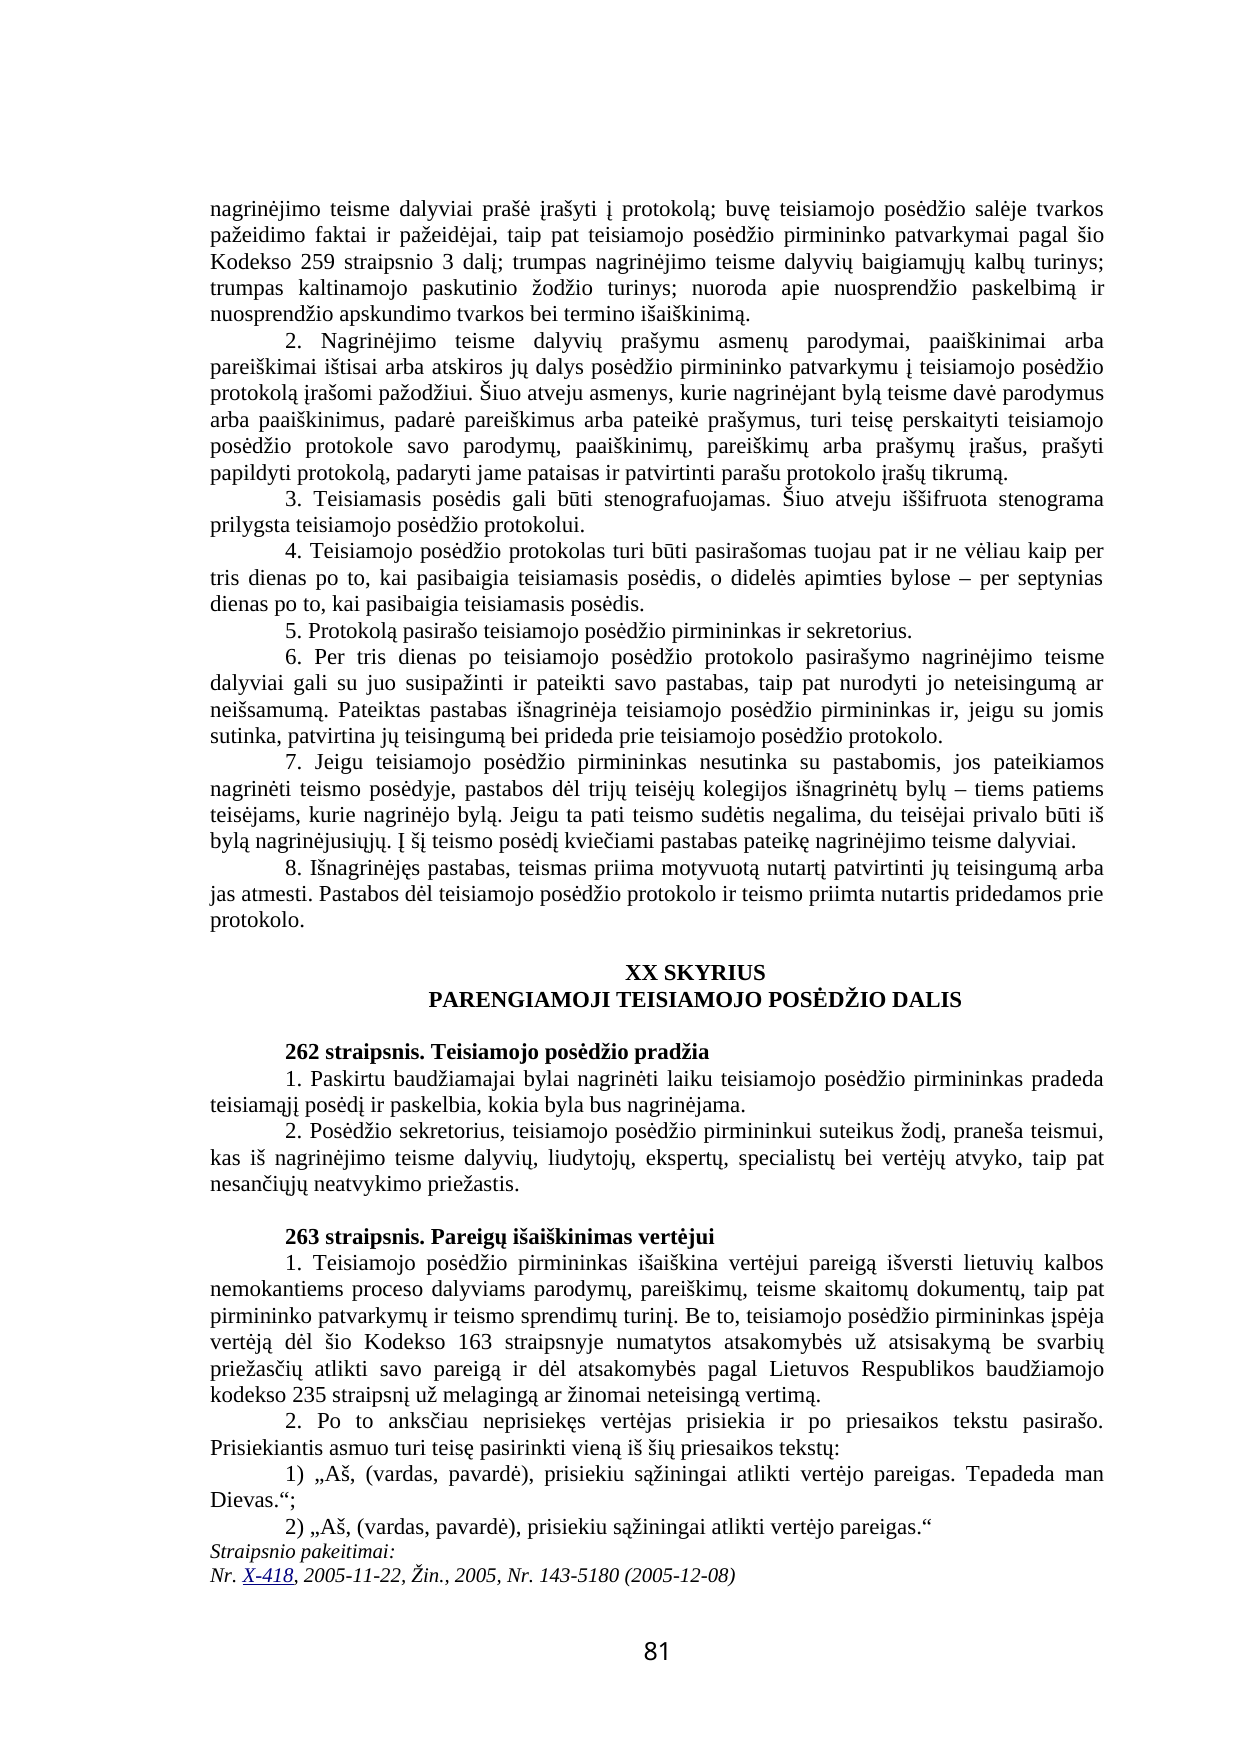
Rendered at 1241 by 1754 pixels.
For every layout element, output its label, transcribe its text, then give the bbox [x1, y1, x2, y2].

text 5. Protokolą pasirašo teisiamojo posėdžio pirmininkas ir sekretorius. [210, 617, 1106, 643]
text Parengiamoji teisiamojo posėdžio dalis [210, 986, 1106, 1012]
text 262 straipsnis. Teisiamojo posėdžio pradžia [210, 1038, 1106, 1065]
text 6. Per tris dienas po teisiamojo posėdžio protokolo pasirašymo nagrinėjimo teisme dalyviai gali su juo susipažinti ir pateikti savo pastabas, taip pat nurodyti jo neteisingumą ar neišsamumą. Pateiktas pastabas išnagrinėja teisiamojo posėdžio pirmininkas ir, jeigu su jomis sutinka, patvirtina jų teisingumą bei prideda prie teisiamojo posėdžio protokolo. [210, 643, 1106, 748]
text Nr. X-418, 2005-11-22, Žin., 2005, Nr. 143-5180 (2005-12-08) [210, 1563, 1106, 1587]
text 1) „Aš, (vardas, pavardė), prisiekiu sąžiningai atlikti vertėjo pareigas. Tepadeda man Dievas.“; [210, 1460, 1106, 1513]
text 8. Išnagrinėjęs pastabas, teismas priima motyvuotą nutartį patvirtinti jų teisingumą arba jas atmesti. Pastabos dėl teisiamojo posėdžio protokolo ir teismo priimta nutartis pridedamos prie protokolo. [210, 854, 1106, 933]
text 263 straipsnis. Pareigų išaiškinimas vertėjui [210, 1223, 1106, 1249]
subtitle XX skyrius [210, 959, 1106, 986]
text 2. Posėdžio sekretorius, teisiamojo posėdžio pirmininkui suteikus žodį, praneša teismui, kas iš nagrinėjimo teisme dalyvių, liudytojų, ekspertų, specialistų bei vertėjų atvyko, taip pat nesančiųjų neatvykimo priežastis. [210, 1117, 1106, 1196]
text 1. Paskirtu baudžiamajai bylai nagrinėti laiku teisiamojo posėdžio pirmininkas pradeda teisiamąjį posėdį ir paskelbia, kokia byla bus nagrinėjama. [210, 1065, 1106, 1117]
text Straipsnio pakeitimai: [210, 1539, 1106, 1563]
text 3. Teisiamasis posėdis gali būti stenografuojamas. Šiuo atveju iššifruota stenograma prilygsta teisiamojo posėdžio protokolui. [210, 485, 1106, 538]
text 2. Nagrinėjimo teisme dalyvių prašymu asmenų parodymai, paaiškinimai arba pareiškimai ištisai arba atskiros jų dalys posėdžio pirmininko patvarkymu į teisiamojo posėdžio protokolą įrašomi pažodžiui. Šiuo atveju asmenys, kurie nagrinėjant bylą teisme davė parodymus arba paaiškinimus, padarė pareiškimus arba pateikė prašymus, turi teisę perskaityti teisiamojo posėdžio protokole savo parodymų, paaiškinimų, pareiškimų arba prašymų įrašus, prašyti papildyti protokolą, padaryti jame pataisas ir patvirtinti parašu protokolo įrašų tikrumą. [210, 327, 1106, 485]
text nagrinėjimo teisme dalyviai prašė įrašyti į protokolą; buvę teisiamojo posėdžio salėje tvarkos pažeidimo faktai ir pažeidėjai, taip pat teisiamojo posėdžio pirmininko patvarkymai pagal šio Kodekso 259 straipsnio 3 dalį; trumpas nagrinėjimo teisme dalyvių baigiamųjų kalbų turinys; trumpas kaltinamojo paskutinio žodžio turinys; nuoroda apie nuosprendžio paskelbimą ir nuosprendžio apskundimo tvarkos bei termino išaiškinimą. [210, 195, 1106, 327]
text 2) „Aš, (vardas, pavardė), prisiekiu sąžiningai atlikti vertėjo pareigas.“ [210, 1513, 1106, 1539]
text 4. Teisiamojo posėdžio protokolas turi būti pasirašomas tuojau pat ir ne vėliau kaip per tris dienas po to, kai pasibaigia teisiamasis posėdis, o didelės apimties bylose – per septynias dienas po to, kai pasibaigia teisiamasis posėdis. [210, 538, 1106, 617]
text 7. Jeigu teisiamojo posėdžio pirmininkas nesutinka su pastabomis, jos pateikiamos nagrinėti teismo posėdyje, pastabos dėl trijų teisėjų kolegijos išnagrinėtų bylų – tiems patiems teisėjams, kurie nagrinėjo bylą. Jeigu ta pati teismo sudėtis negalima, du teisėjai privalo būti iš bylą nagrinėjusiųjų. Į šį teismo posėdį kviečiami pastabas pateikę nagrinėjimo teisme dalyviai. [210, 748, 1106, 854]
text 2. Po to anksčiau neprisiekęs vertėjas prisiekia ir po priesaikos tekstu pasirašo. Prisiekiantis asmuo turi teisę pasirinkti vieną iš šių priesaikos tekstų: [210, 1407, 1106, 1460]
text 1. Teisiamojo posėdžio pirmininkas išaiškina vertėjui pareigą išversti lietuvių kalbos nemokantiems proceso dalyviams parodymų, pareiškimų, teisme skaitomų dokumentų, taip pat pirmininko patvarkymų ir teismo sprendimų turinį. Be to, teisiamojo posėdžio pirmininkas įspėja vertėją dėl šio Kodekso 163 straipsnyje numatytos atsakomybės už atsisakymą be svarbių priežasčių atlikti savo pareigą ir dėl atsakomybės pagal Lietuvos Respublikos baudžiamojo kodekso 235 straipsnį už melagingą ar žinomai neteisingą vertimą. [210, 1249, 1106, 1407]
